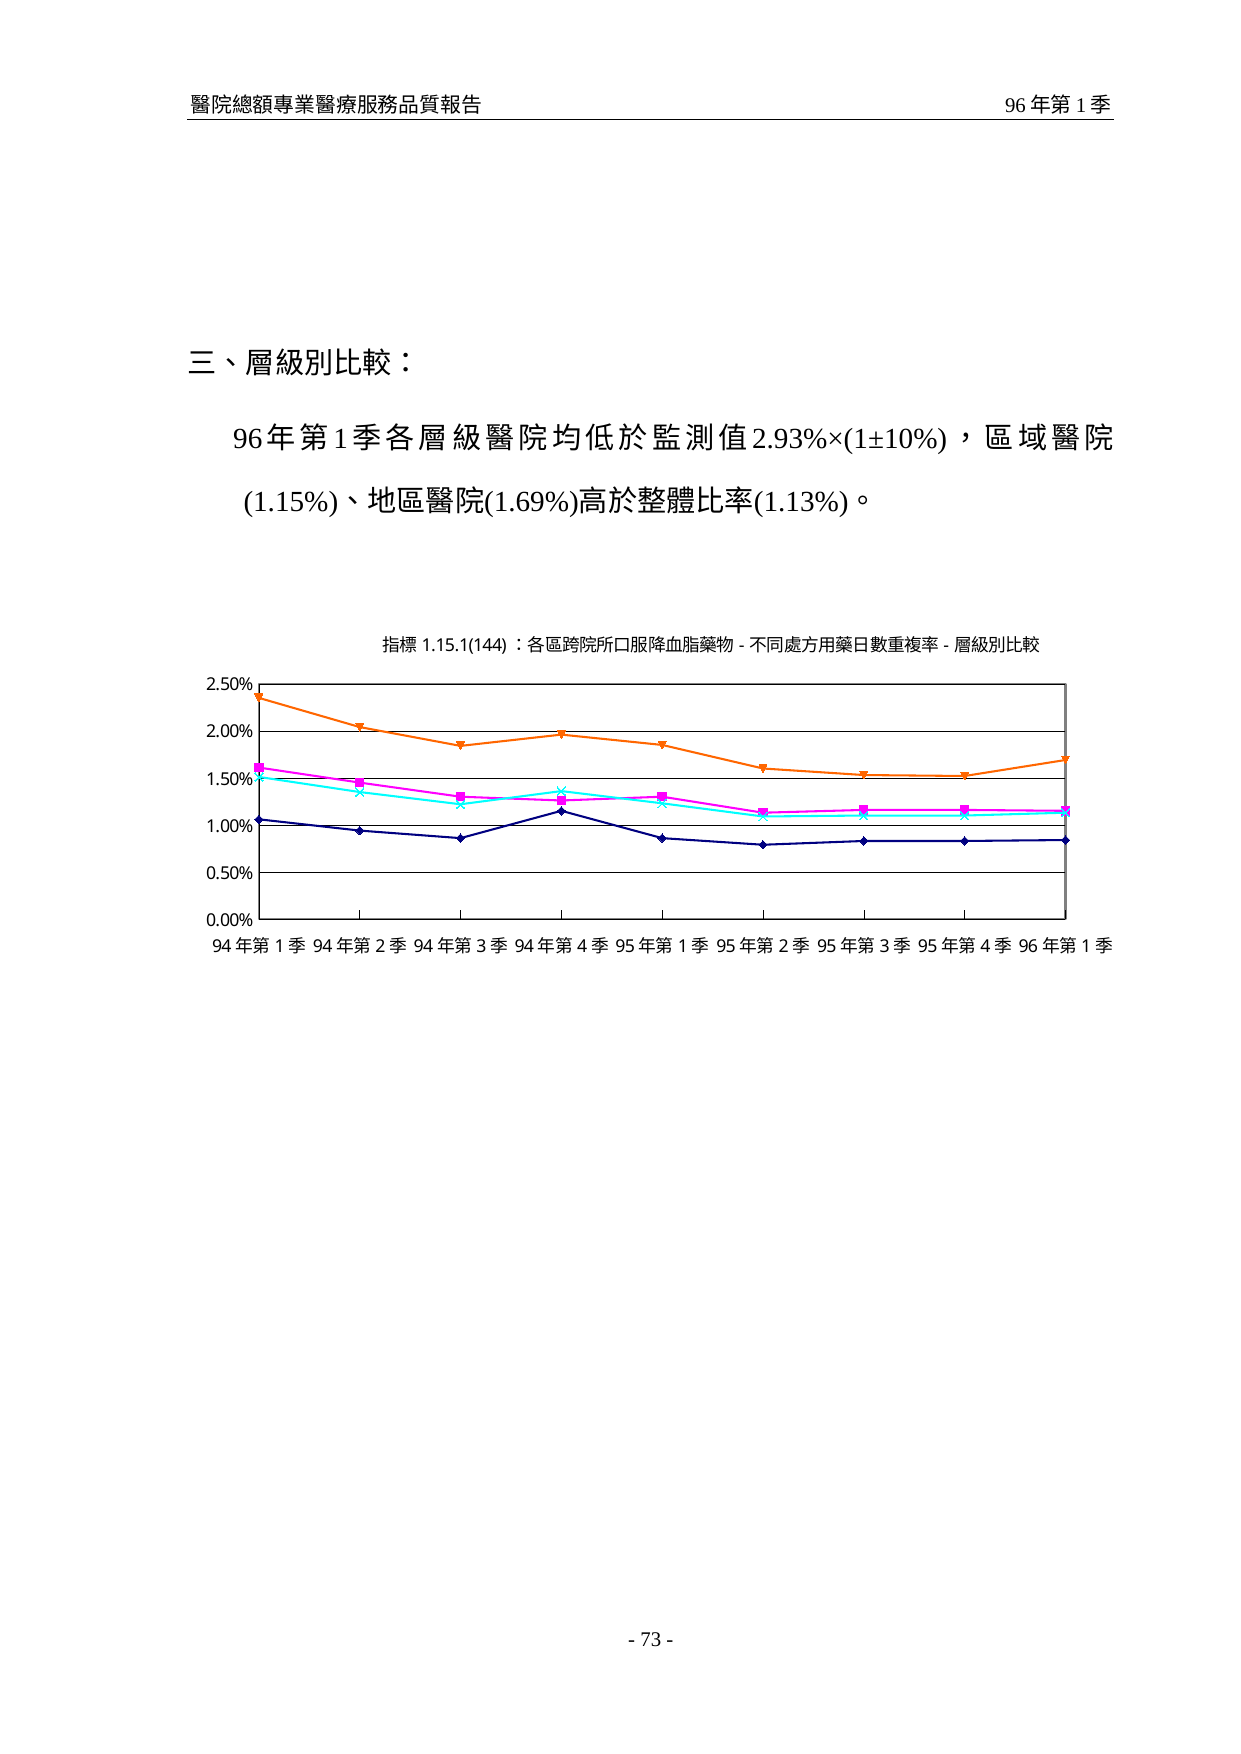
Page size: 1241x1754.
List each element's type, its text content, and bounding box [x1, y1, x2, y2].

text 三、層級別比較： [187, 319, 1114, 382]
text 96年第1季各層級醫院均低於監測值2.93%×(1±10%)，區域醫院(1.15%)、地區醫院(1.69%)高於整體比率(1.13%)。 [187, 394, 1114, 519]
